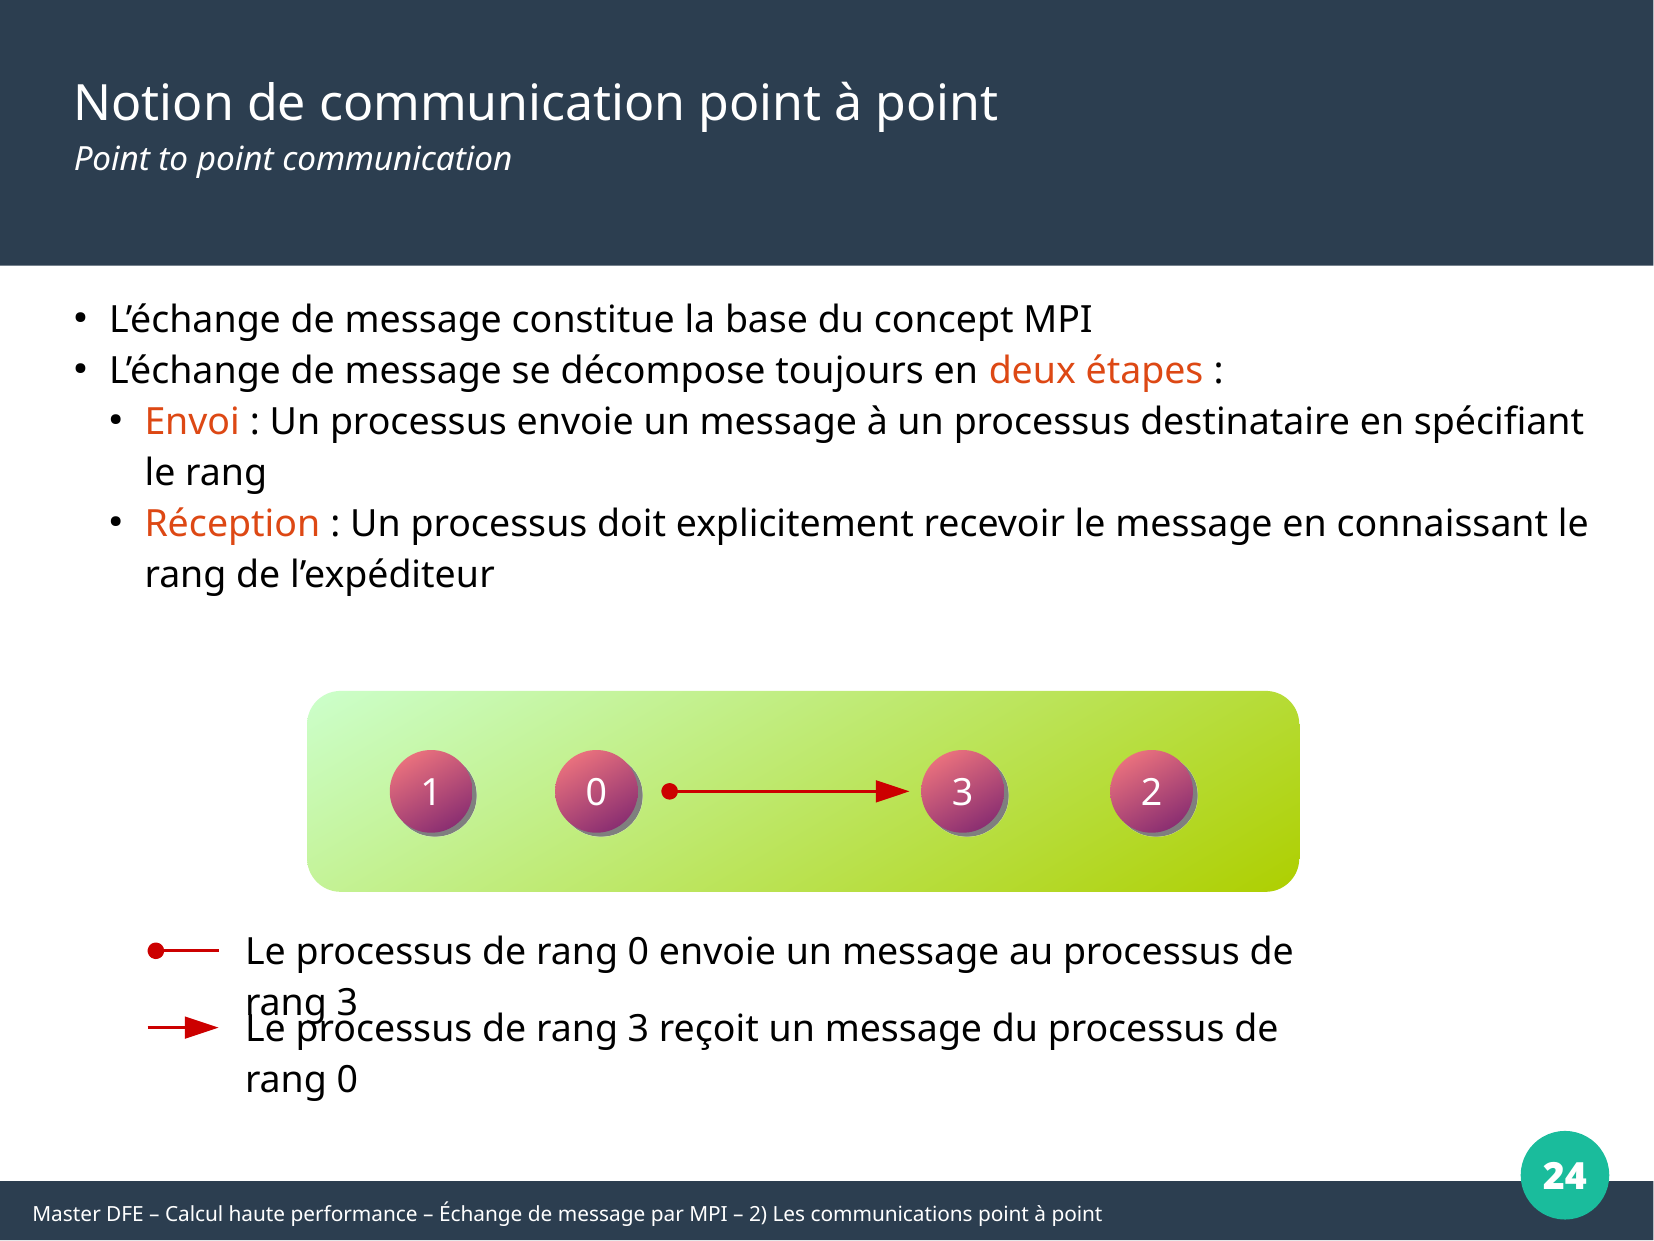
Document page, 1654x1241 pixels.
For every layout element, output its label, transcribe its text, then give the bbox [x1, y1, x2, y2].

text_box Le processus de rang 0 envoie un message au processus de rang 3 [230, 917, 1365, 994]
text_box Notion de communication point à point Point to point communication [59, 59, 1477, 187]
text_box 0 [555, 750, 638, 833]
text_box [307, 690, 1300, 892]
text_box 1 [389, 750, 473, 833]
text_box Master DFE – Calcul haute performance – Échange de message par MPI – 2) Les communications point à point [17, 1191, 1436, 1235]
text_box L’échange de message constitue la base du concept MPI L’échange de message se décompose toujours en deux étapes : Envoi : Un processus envoie un message à un processus destinataire en spécifiant le rang Réception : Un processus doit explicitement recevoir le message en connaissant le rang de l’expéditeur [59, 285, 1619, 605]
text_box 2 [1110, 750, 1193, 833]
text_box 3 [921, 750, 1004, 833]
text_box Le processus de rang 3 reçoit un message du processus de rang 0 [230, 994, 1365, 1111]
